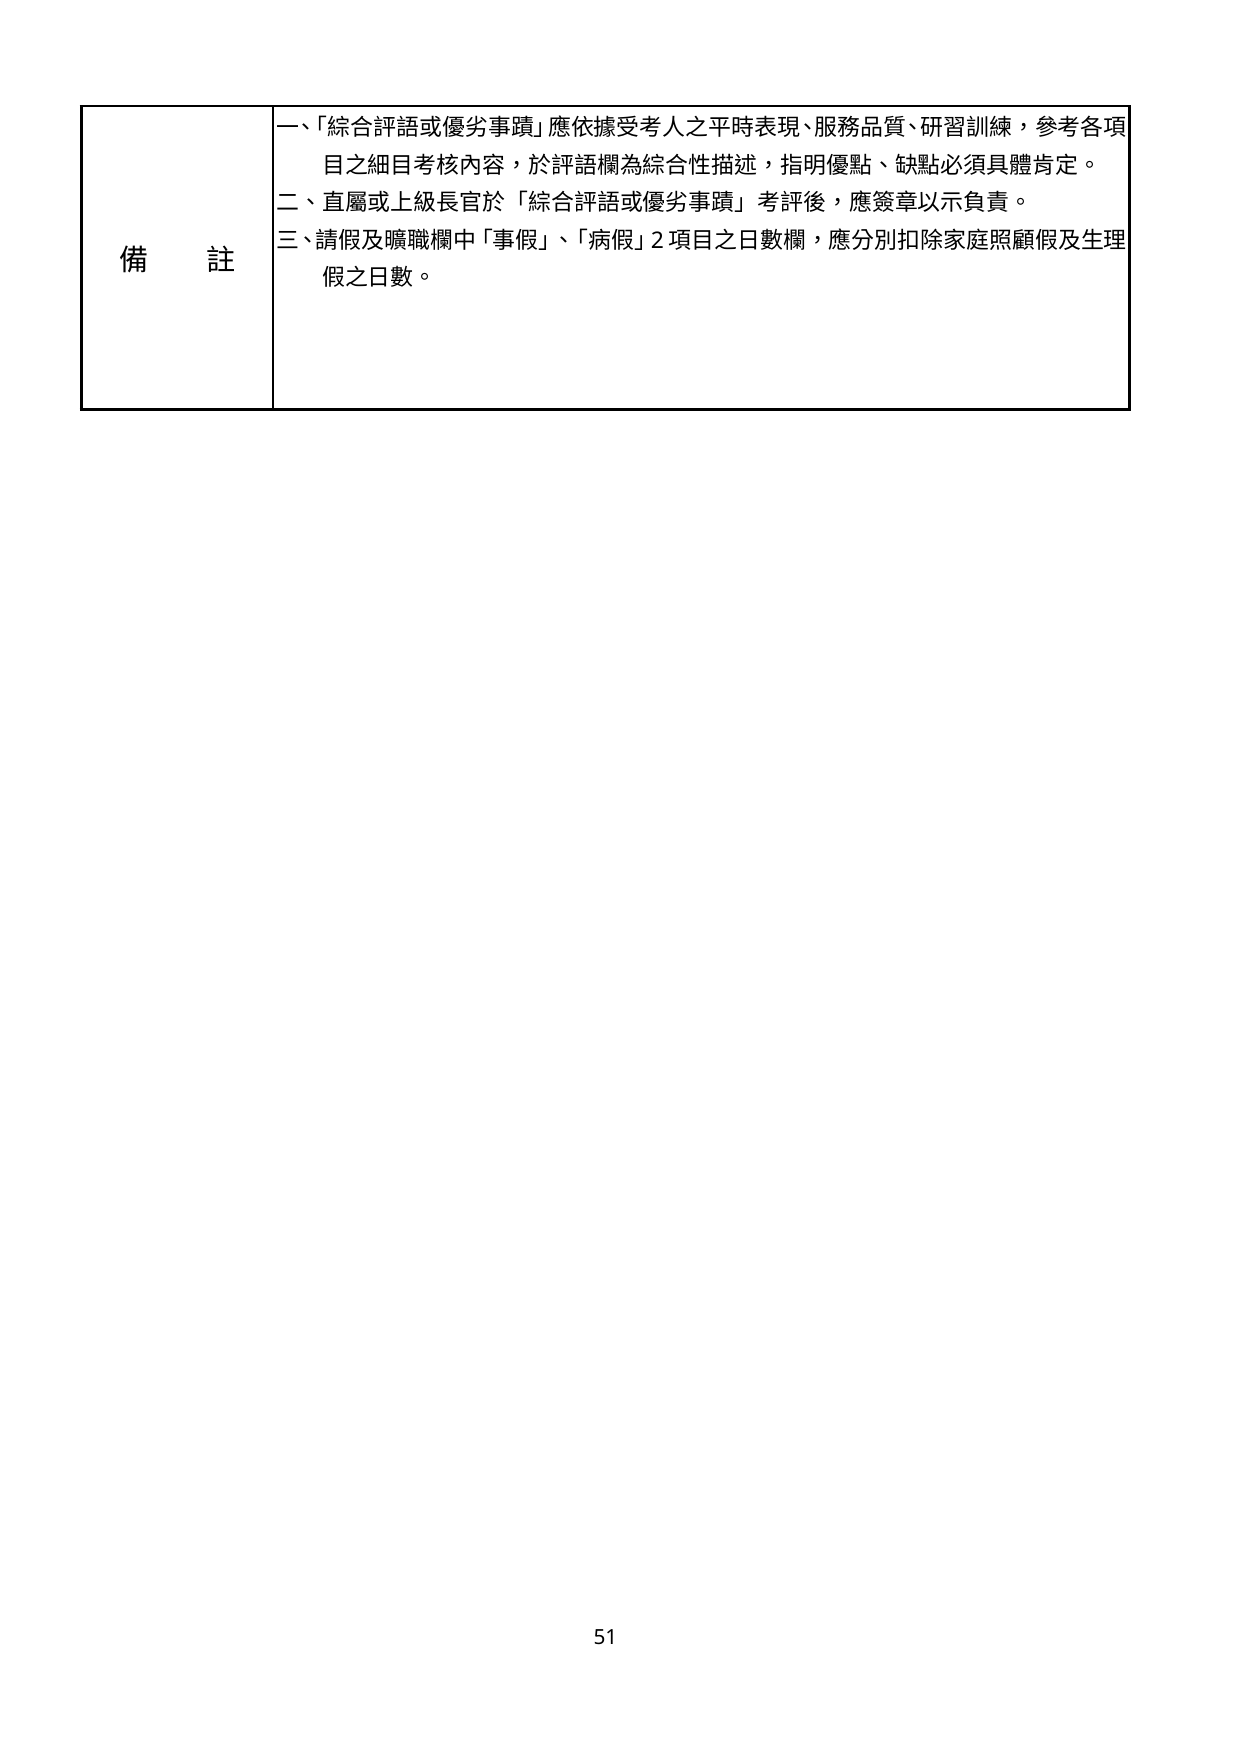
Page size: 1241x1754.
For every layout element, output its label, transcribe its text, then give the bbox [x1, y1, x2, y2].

table_cell 備 註 [83, 107, 272, 408]
table_cell 一、「綜合評語或優劣事蹟」應依據受考人之平時表現、服務品質、研習訓練，參考各項目之細目考核內容，於評語欄為綜合性描述，指明優點、缺點必須具體肯定。 二、直屬或上級長官於「綜合評語或優劣事蹟」考評後，應簽章以示負責。 三、請假及曠職欄中「事假」、「病假」2項目之日數欄，應分別扣除家庭照顧假及生理假之日數。 [274, 107, 1128, 408]
